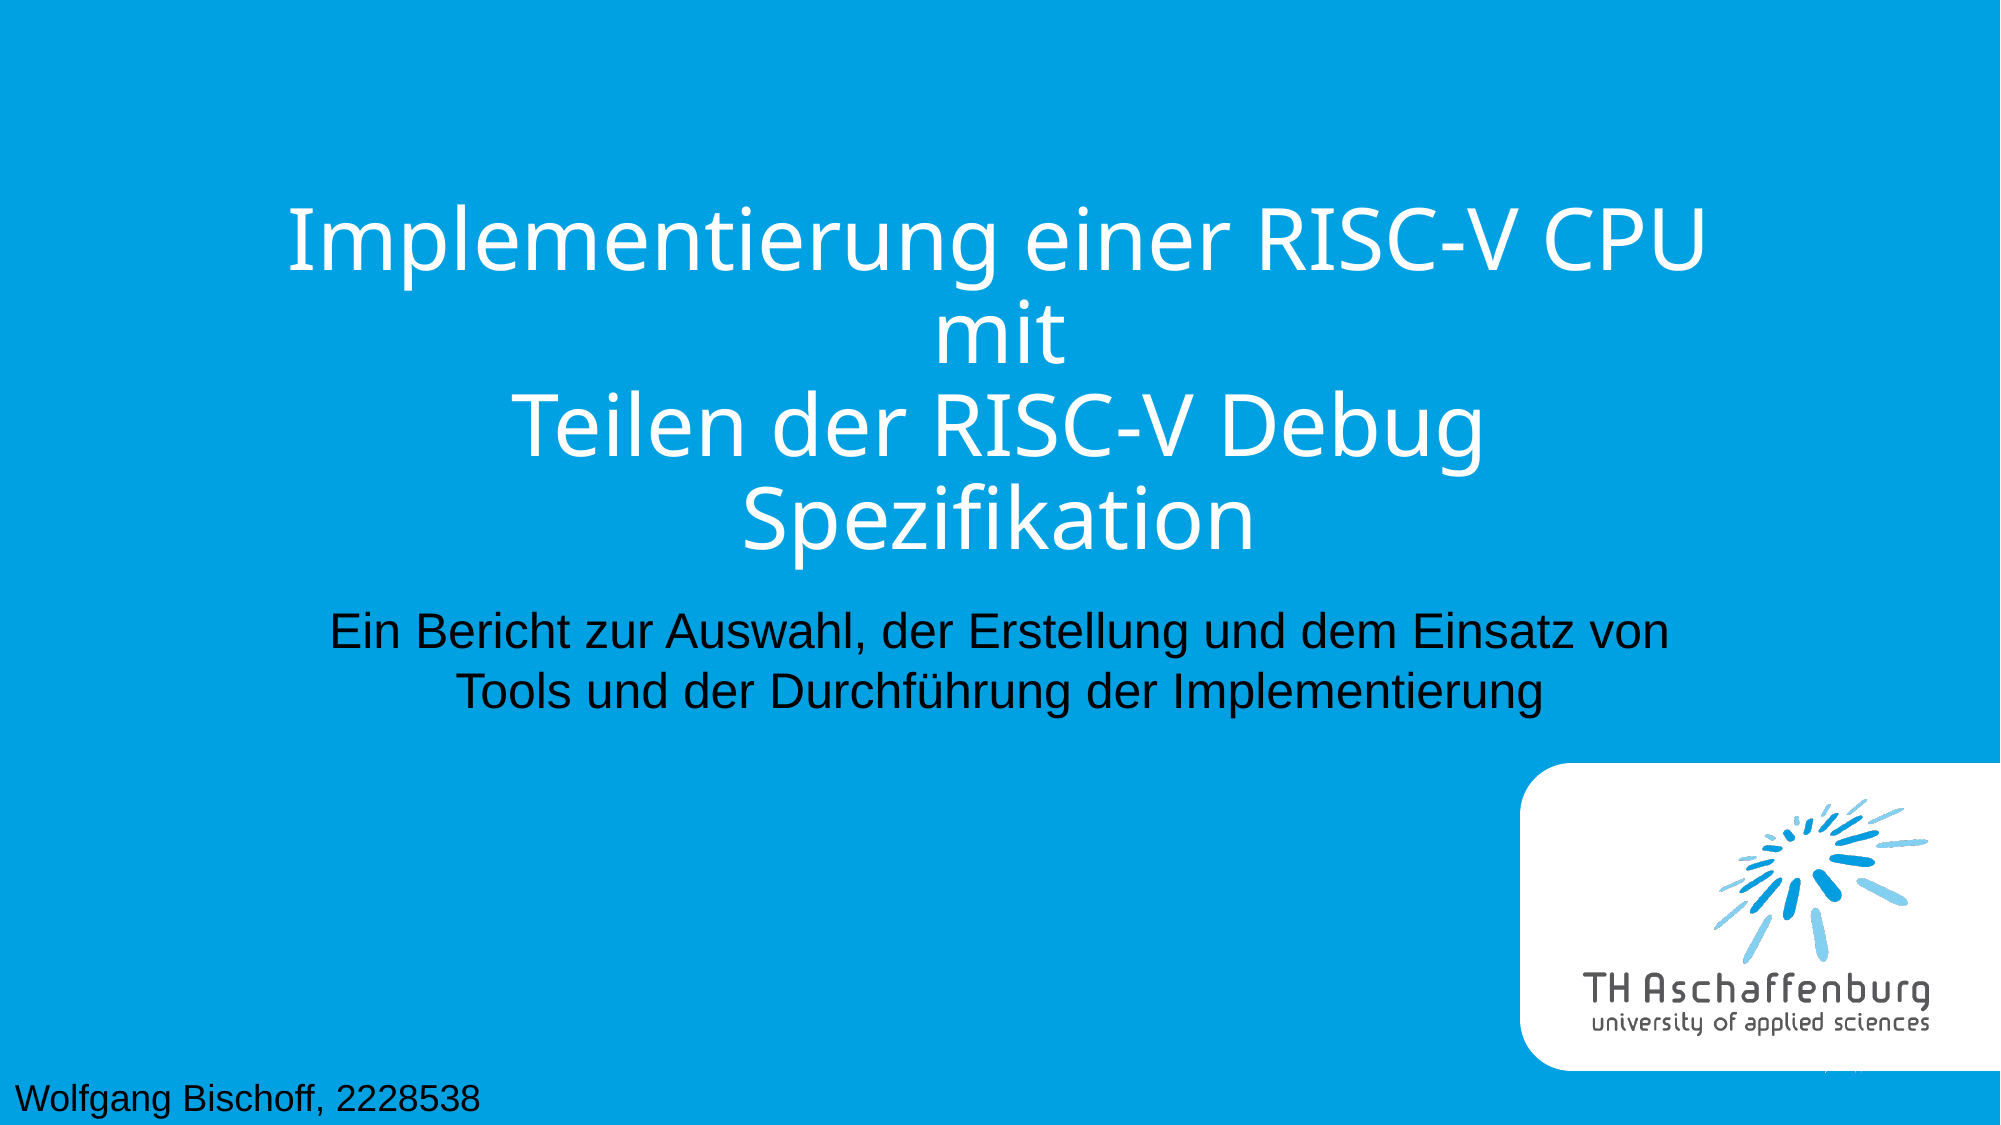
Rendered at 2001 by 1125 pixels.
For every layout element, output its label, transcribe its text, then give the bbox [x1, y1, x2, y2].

subtitle Ein Bericht zur Auswahl, der Erstellung und dem Einsatz von Tools und der Durchführung der Implementierung [249, 590, 1750, 863]
text_box Wolfgang Bischoff, 2228538 [0, 1070, 675, 1125]
picture [1583, 799, 1929, 1036]
title Implementierung einer RISC-V CPU mit Teilen der RISC-V Debug Spezifikation [249, 184, 1750, 576]
